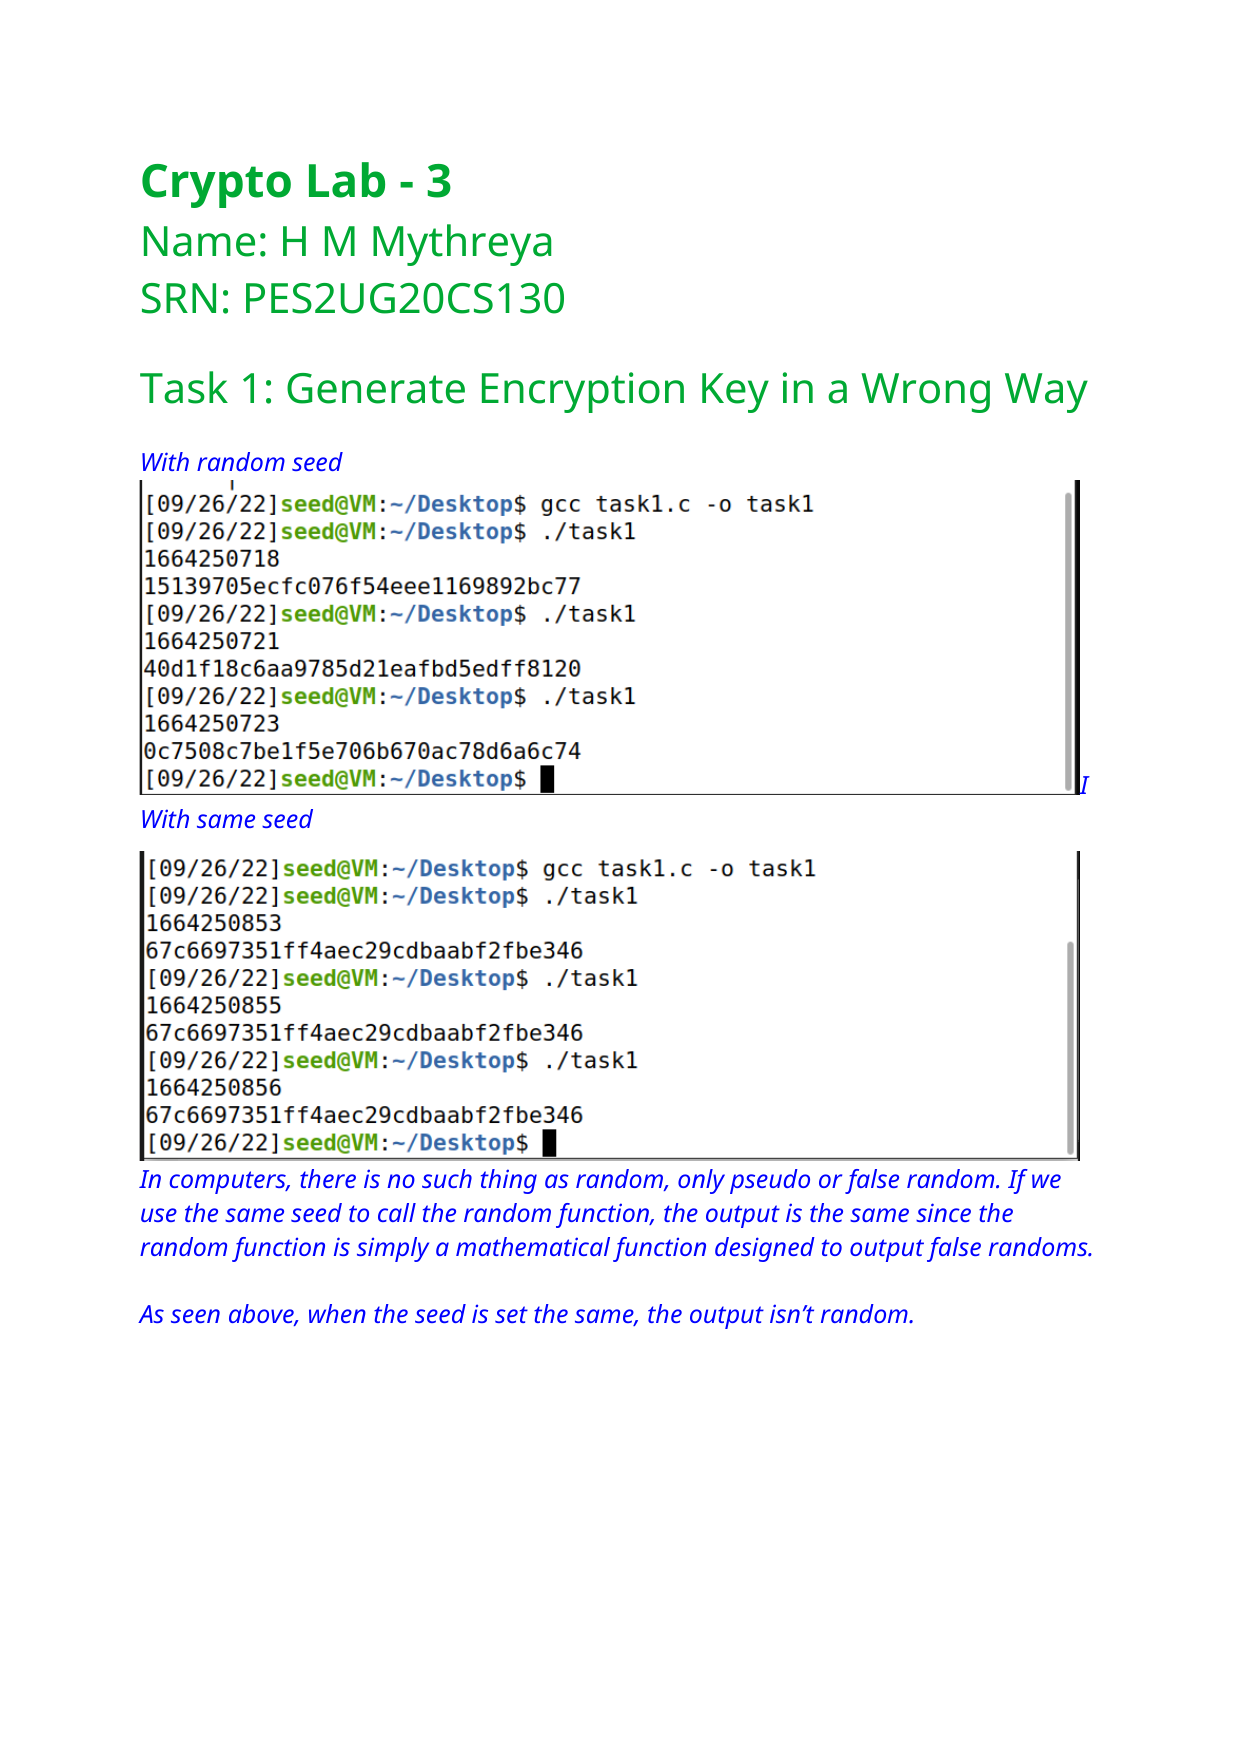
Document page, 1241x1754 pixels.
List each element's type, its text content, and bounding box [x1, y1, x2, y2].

title Crypto Lab - 3 [139, 148, 692, 211]
text Name: H M Mythreya [139, 212, 1103, 268]
text In computers, there is no such thing as random, only pseudo or false random. If we use the same seed to call the random function, the output is the same since the random function is simply a mathematical function designed to output false randoms. [139, 1162, 1103, 1264]
text With random seed [139, 445, 1103, 479]
text As seen above, when the seed is set the same, the output isn’t random. [139, 1297, 1103, 1331]
picture [139, 851, 1080, 1161]
text Task 1: Generate Encryption Key in a Wrong Way [139, 359, 1103, 416]
picture [139, 480, 1080, 795]
text IWith same seed [139, 795, 1103, 836]
text SRN: PES2UG20CS130 [139, 269, 1103, 326]
